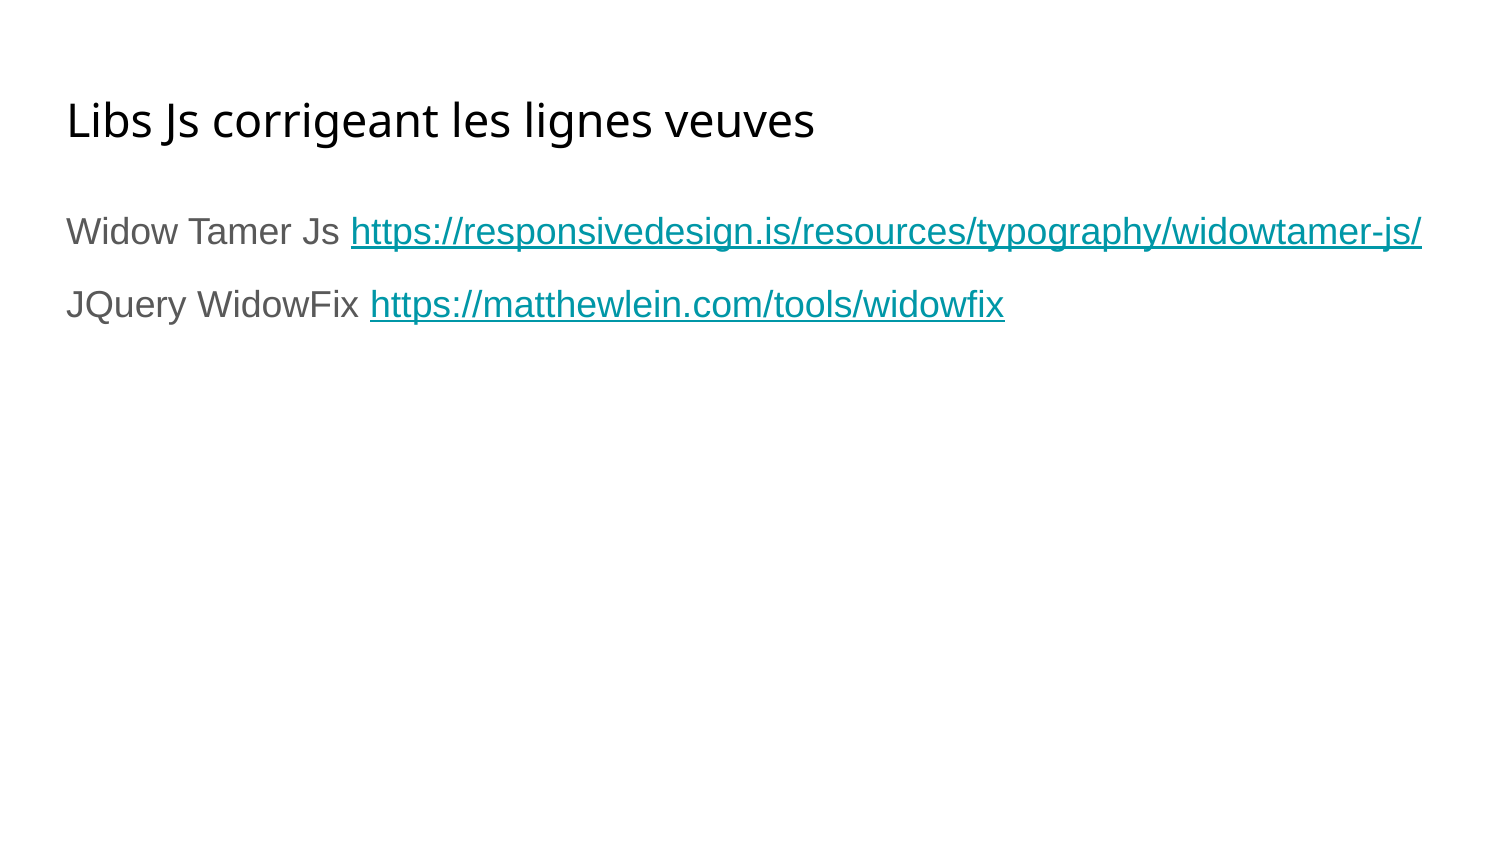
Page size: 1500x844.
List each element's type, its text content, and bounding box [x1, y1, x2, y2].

list Widow Tamer Js https://responsivedesign.is/resources/typography/widowtamer-js/ JQuery WidowFix https://matthewlein.com/tools/widowfix [51, 189, 1449, 750]
title Libs Js corrigeant les lignes veuves [51, 72, 1449, 167]
